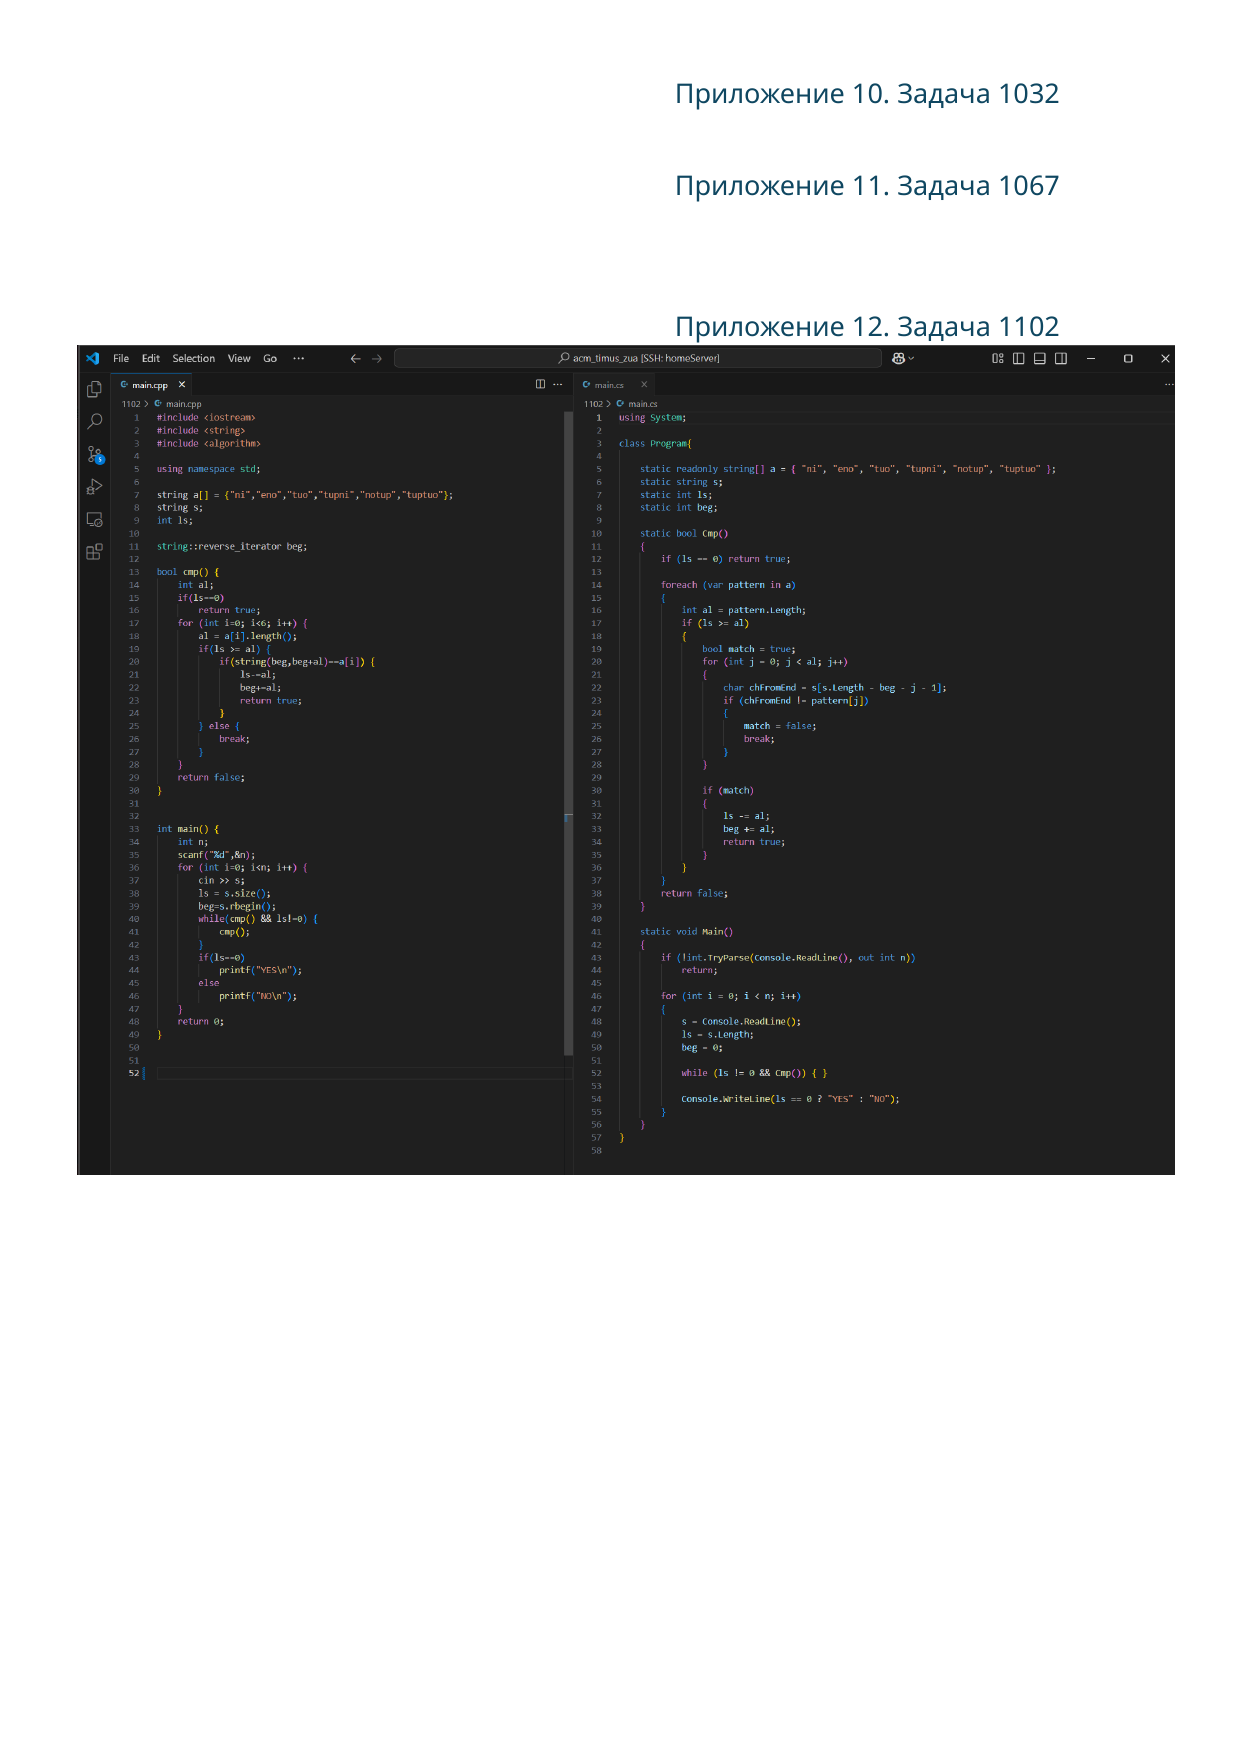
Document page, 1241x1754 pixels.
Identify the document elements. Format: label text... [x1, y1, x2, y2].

subtitle Приложение 10. Задача 1032 [186, 75, 1060, 112]
subtitle Приложение 11. Задача 1067 [186, 167, 1060, 203]
subtitle Приложение 12. Задача 1102 [186, 307, 1060, 344]
